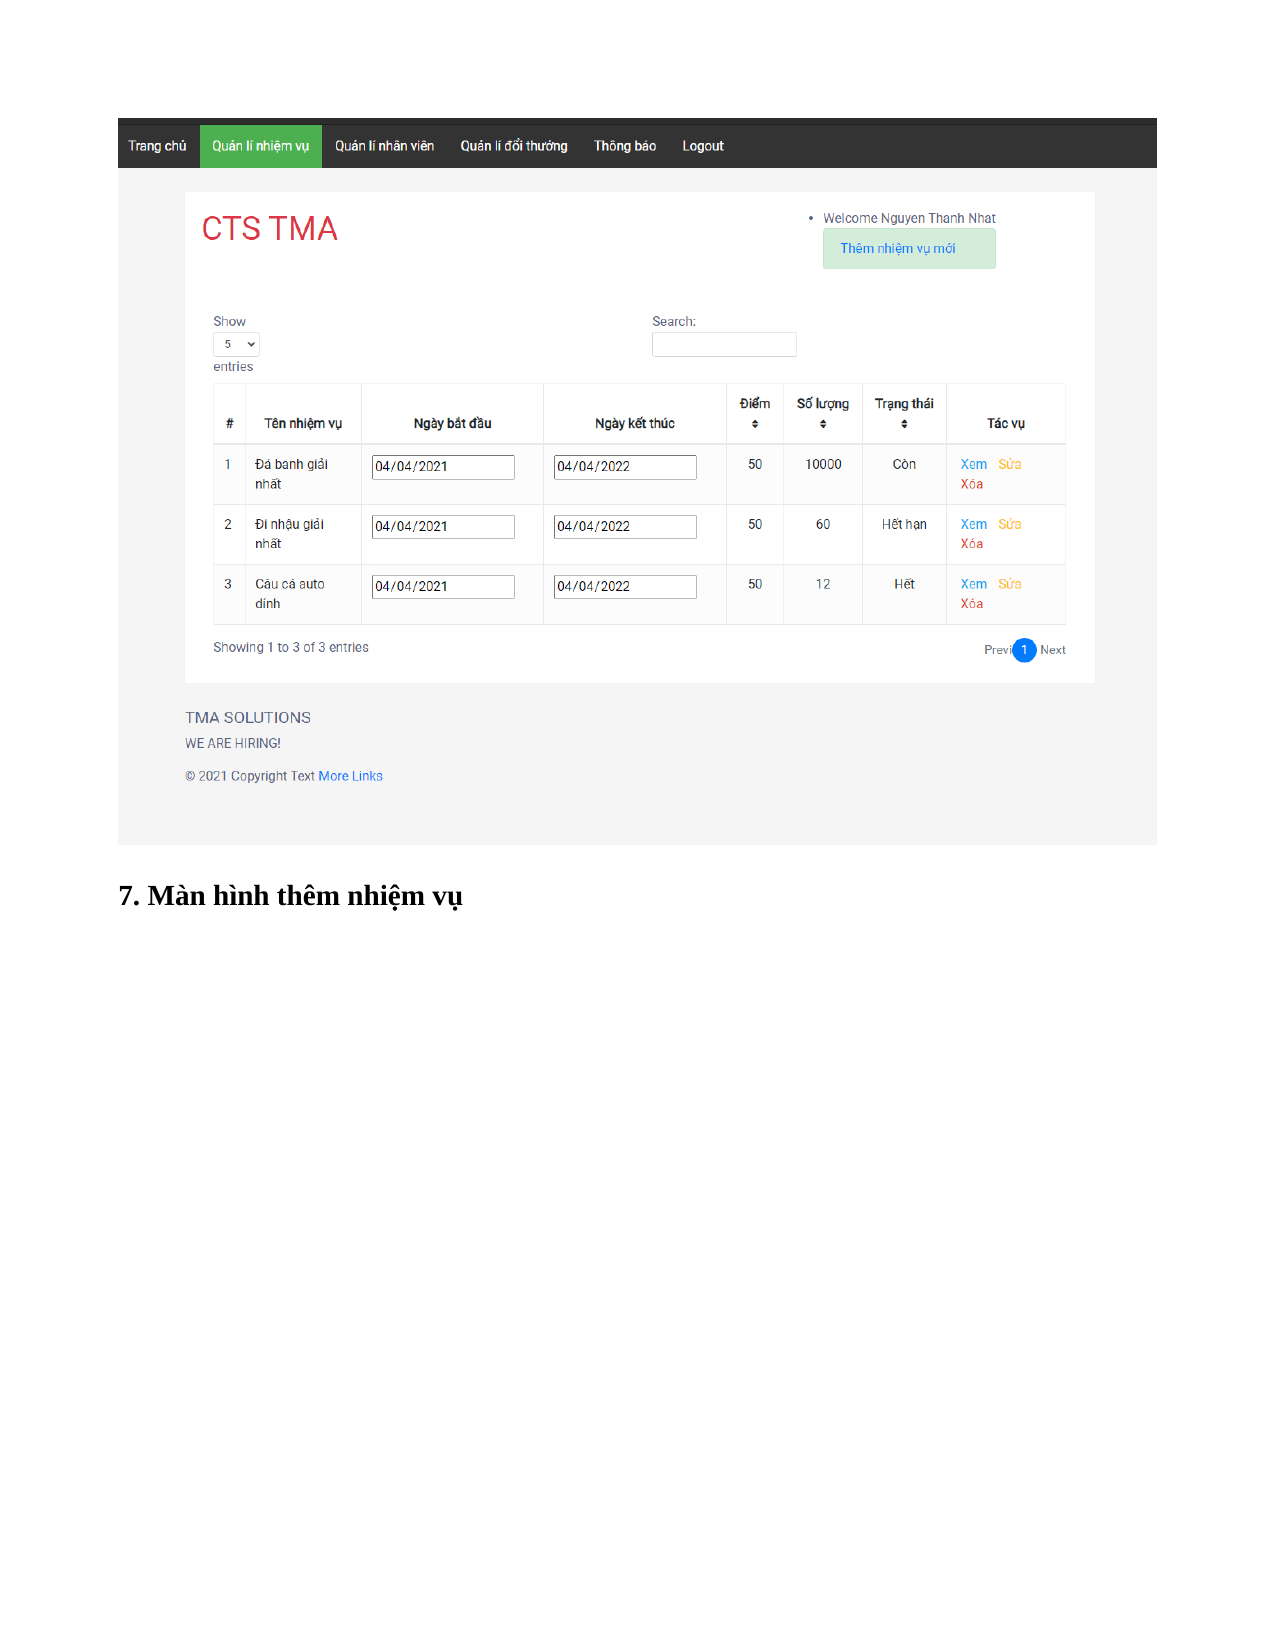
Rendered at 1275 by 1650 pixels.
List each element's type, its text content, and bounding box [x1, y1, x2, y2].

text 7. Màn hình thêm nhiệm vụ [118, 878, 1157, 912]
picture [118, 118, 1157, 845]
